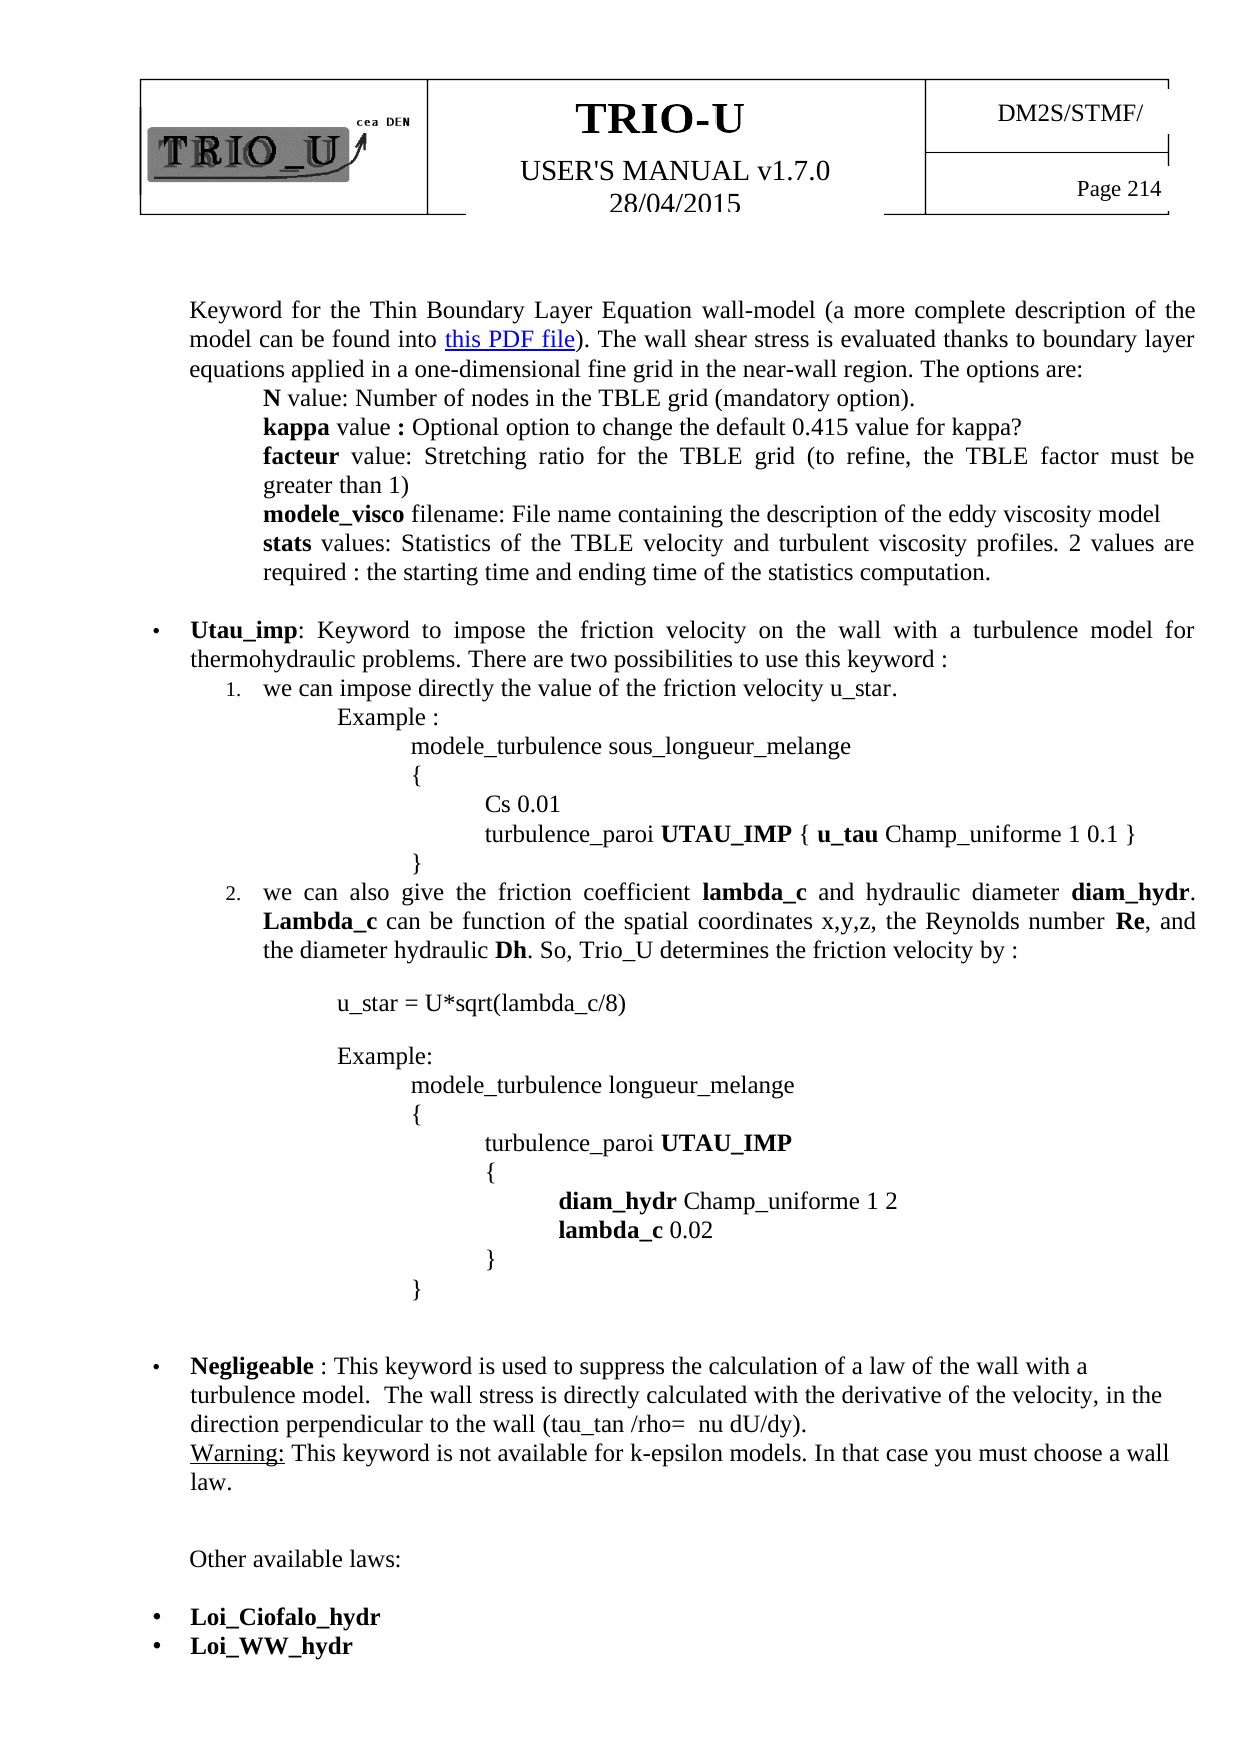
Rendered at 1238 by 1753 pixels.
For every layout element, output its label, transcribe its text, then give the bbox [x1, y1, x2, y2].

list Keyword for the Thin Boundary Layer Equation wall-model (a more complete description of the model can be found into this PDF file). The wall shear stress is evaluated thanks to boundary layer equations applied in a one-dimensional fine grid in the near-wall region. The options are: [189, 295, 1196, 382]
list kappa value : Optional option to change the default 0.415 value for kappa? [225, 412, 1196, 441]
list Example : [299, 702, 1196, 731]
list Utau_imp: Keyword to impose the friction velocity on the wall with a turbulence model for thermohydraulic problems. There are two possibilities to use this keyword : [153, 615, 1196, 673]
list stats values: Statistics of the TBLE velocity and turbulent viscosity profiles. 2 values are required : the starting time and ending time of the statistics computation. [225, 528, 1196, 586]
list Negligeable : This keyword is used to suppress the calculation of a law of the wall with a turbulence model. The wall stress is directly calculated with the derivative of the velocity, in the direction perpendicular to the wall (tau_tan /rho= nu dU/dy). [153, 1351, 1196, 1438]
list { [373, 1099, 1196, 1128]
text Other available laws: [189, 1544, 1196, 1573]
list u_star = U*sqrt(lambda_c/8) [299, 988, 1196, 1017]
list Example: [299, 1041, 1196, 1070]
list turbulence_paroi UTAU_IMP [447, 1128, 1196, 1157]
list Loi_Ciofalo_hydr [153, 1602, 1196, 1631]
list } [447, 1244, 1196, 1273]
list we can also give the friction coefficient lambda_c and hydraulic diameter diam_hydr. Lambda_c can be function of the spatial coordinates x,y,z, the Reynolds number Re, and the diameter hydraulic Dh. So, Trio_U determines the friction velocity by : [225, 877, 1196, 964]
list diam_hydr Champ_uniforme 1 2 [521, 1186, 1196, 1215]
list { [373, 760, 1196, 789]
list turbulence_paroi UTAU_IMP { u_tau Champ_uniforme 1 0.1 } [447, 818, 1196, 847]
list facteur value: Stretching ratio for the TBLE grid (to refine, the TBLE factor must be greater than 1) [225, 441, 1196, 499]
list we can impose directly the value of the friction velocity u_star. [225, 673, 1196, 702]
list modele_turbulence longueur_melange [373, 1070, 1196, 1099]
list } [373, 1273, 1196, 1302]
list } [373, 847, 1196, 877]
list modele_turbulence sous_longueur_melange [373, 731, 1196, 760]
list Cs 0.01 [447, 789, 1196, 818]
list N value: Number of nodes in the TBLE grid (mandatory option). [225, 382, 1196, 412]
list lambda_c 0.02 [521, 1215, 1196, 1244]
list Loi_WW_hydr [153, 1631, 1196, 1660]
list modele_visco filename: File name containing the description of the eddy viscosity model [225, 499, 1196, 528]
list { [447, 1157, 1196, 1186]
list Warning: This keyword is not available for k-epsilon models. In that case you must choose a wall law. [153, 1438, 1196, 1496]
